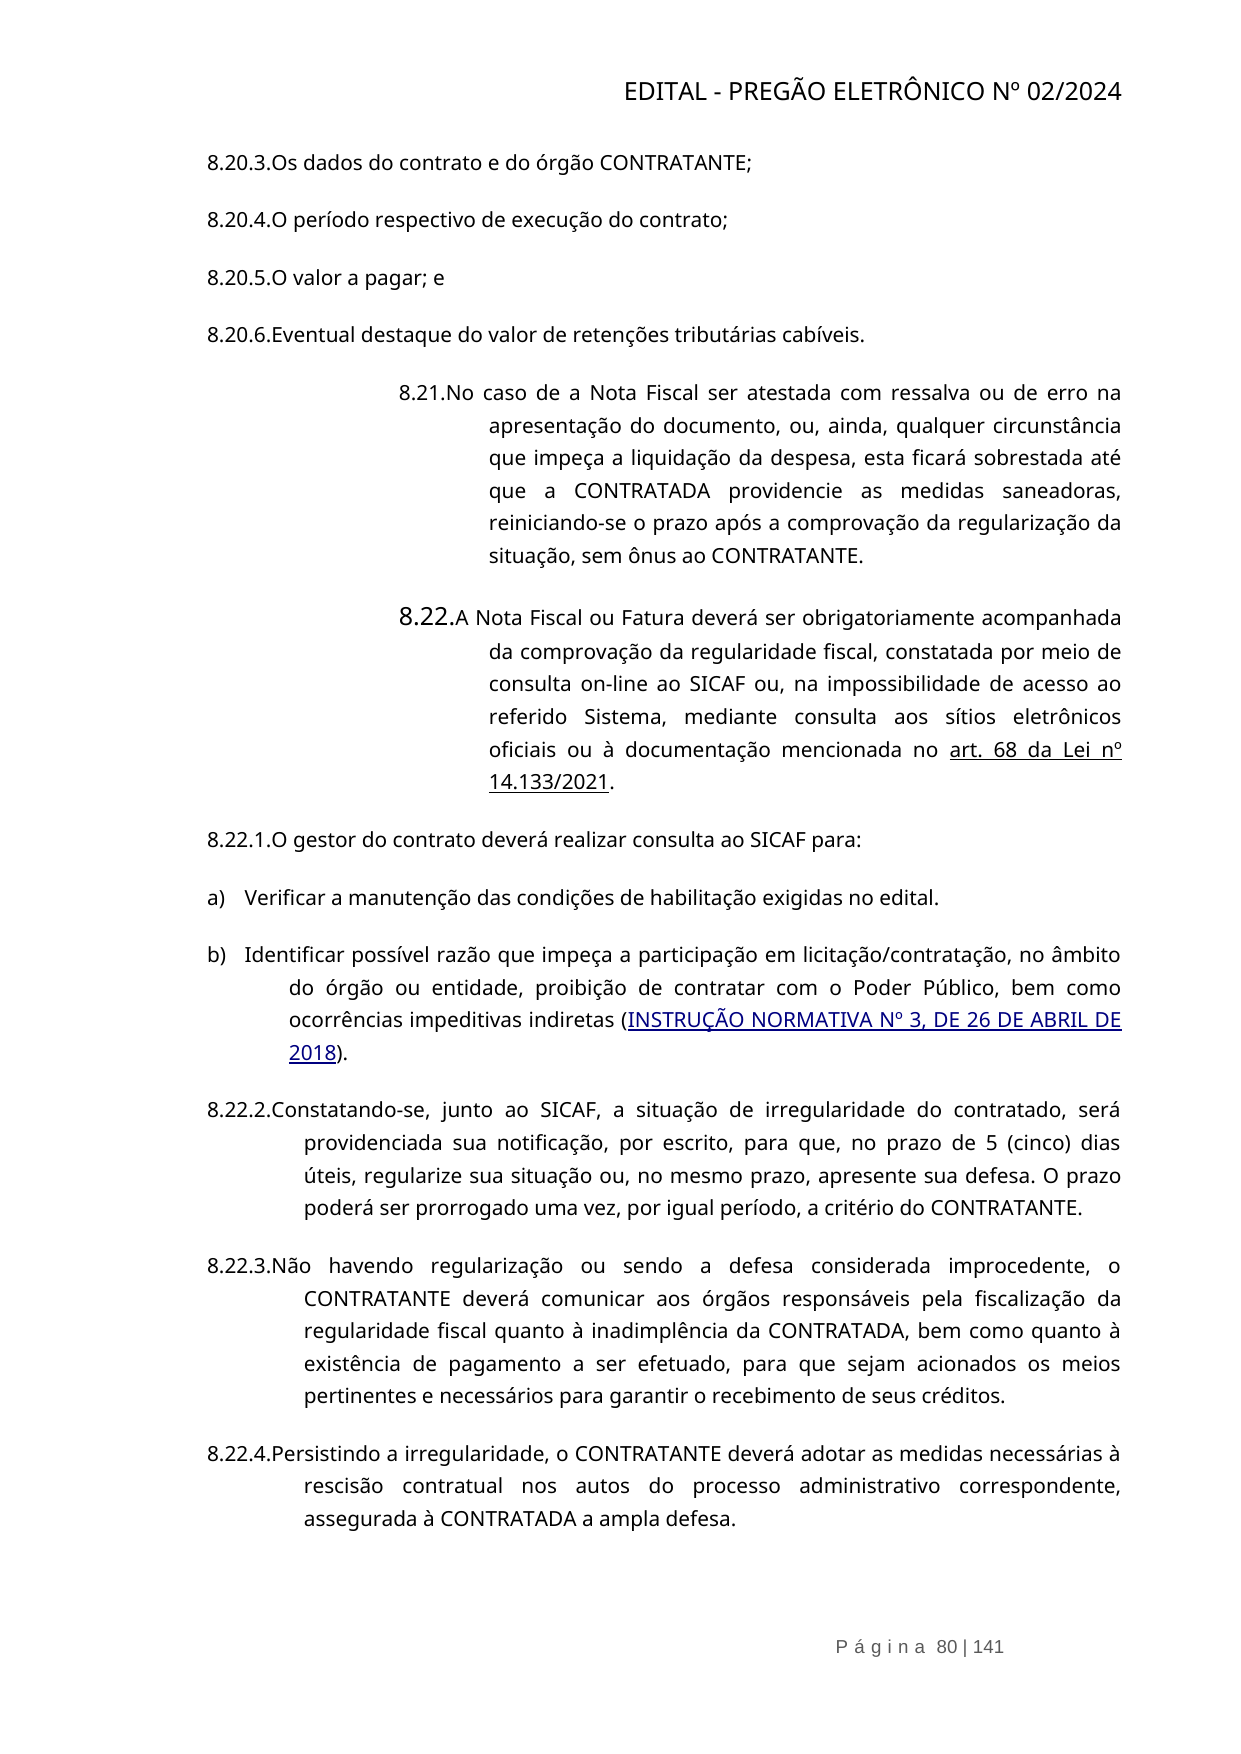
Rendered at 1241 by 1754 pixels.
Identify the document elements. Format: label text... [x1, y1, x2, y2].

list No caso de a Nota Fiscal ser atestada com ressalva ou de erro na apresentação do documento, ou, ainda, qualquer circunstância que impeça a liquidação da despesa, esta ficará sobrestada até que a CONTRATADA providencie as medidas saneadoras, reiniciando-se o prazo após a comprovação da regularização da situação, sem ônus ao CONTRATANTE. [399, 378, 1122, 569]
list Constatando-se, junto ao SICAF, a situação de irregularidade do contratado, será providenciada sua notificação, por escrito, para que, no prazo de 5 (cinco) dias úteis, regularize sua situação ou, no mesmo prazo, apresente sua defesa. O prazo poderá ser prorrogado uma vez, por igual período, a critério do CONTRATANTE. [207, 1096, 1122, 1222]
list A Nota Fiscal ou Fatura deverá ser obrigatoriamente acompanhada da comprovação da regularidade fiscal, constatada por meio de consulta on-line ao SICAF ou, na impossibilidade de acesso ao referido Sistema, mediante consulta aos sítios eletrônicos oficiais ou à documentação mencionada no art. 68 da Lei nº 14.133/2021. [399, 599, 1122, 796]
list Identificar possível razão que impeça a participação em licitação/contratação, no âmbito do órgão ou entidade, proibição de contratar com o Poder Público, bem como ocorrências impeditivas indiretas (INSTRUÇÃO NORMATIVA Nº 3, DE 26 DE ABRIL DE 2018). [207, 940, 1122, 1066]
list Os dados do contrato e do órgão CONTRATANTE; [207, 148, 1122, 176]
list Persistindo a irregularidade, o CONTRATANTE deverá adotar as medidas necessárias à rescisão contratual nos autos do processo administrativo correspondente, assegurada à CONTRATADA a ampla defesa. [207, 1439, 1122, 1533]
list O valor a pagar; e [207, 263, 1122, 291]
list O gestor do contrato deverá realizar consulta ao SICAF para: [207, 825, 1122, 853]
list Verificar a manutenção das condições de habilitação exigidas no edital. [207, 883, 1122, 911]
list O período respectivo de execução do contrato; [207, 205, 1122, 234]
list Eventual destaque do valor de retenções tributárias cabíveis. [207, 321, 1122, 349]
list Não havendo regularização ou sendo a defesa considerada improcedente, o CONTRATANTE deverá comunicar aos órgãos responsáveis pela fiscalização da regularidade fiscal quanto à inadimplência da CONTRATADA, bem como quanto à existência de pagamento a ser efetuado, para que sejam acionados os meios pertinentes e necessários para garantir o recebimento de seus créditos. [207, 1251, 1122, 1410]
